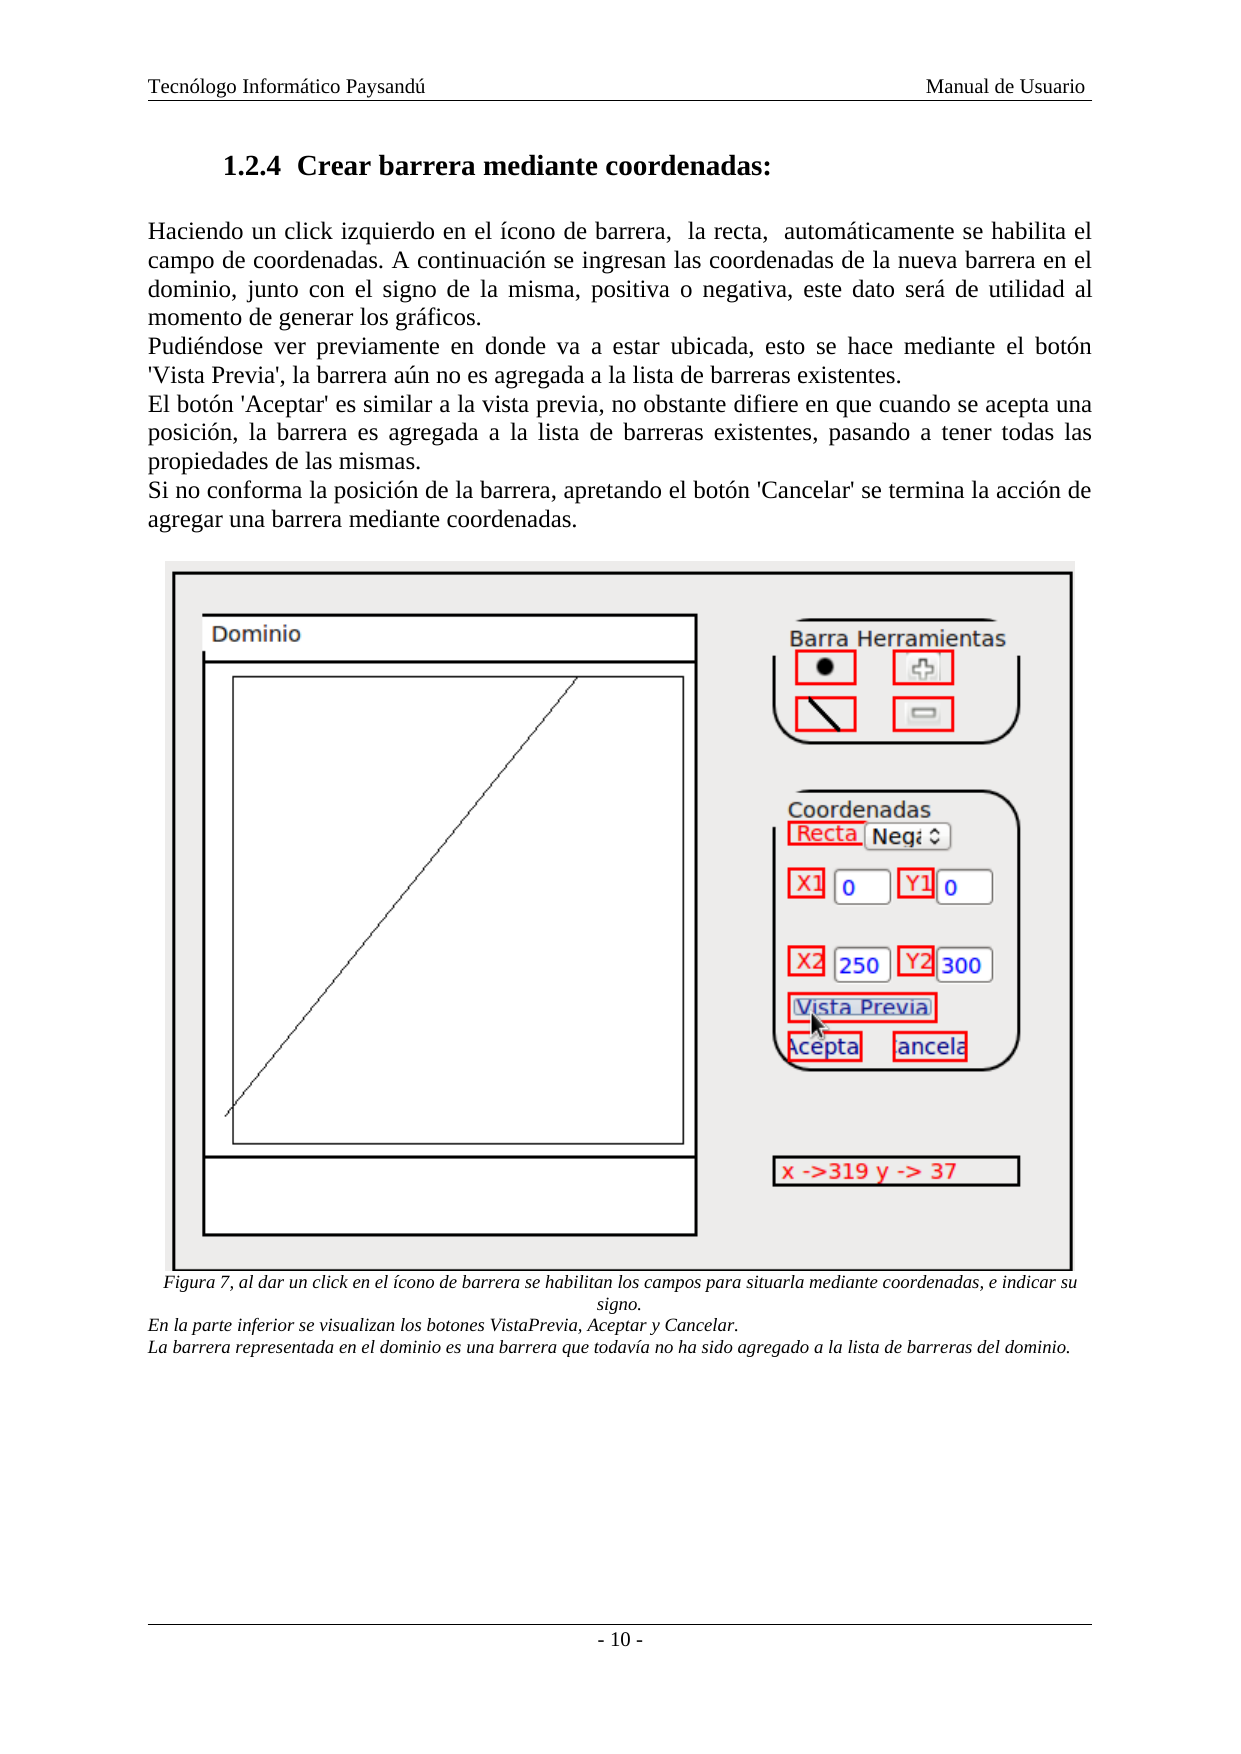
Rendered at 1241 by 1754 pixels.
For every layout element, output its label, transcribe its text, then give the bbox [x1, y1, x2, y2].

text En la parte inferior se visualizan los botones VistaPrevia, Aceptar y Cancelar. [148, 1314, 1092, 1336]
picture [165, 561, 1075, 1271]
text La barrera representada en el dominio es una barrera que todavía no ha sido agregado a la lista de barreras del dominio. [148, 1336, 1092, 1357]
text Figura 7, al dar un click en el ícono de barrera se habilitan los campos para situarla mediante coordenadas, e indicar su signo. [148, 1271, 1092, 1314]
text Haciendo un click izquierdo en el ícono de barrera, la recta, automáticamente se habilita el campo de coordenadas. A continuación se ingresan las coordenadas de la nueva barrera en el dominio, junto con el signo de la misma, positiva o negativa, este dato será de utilidad al momento de generar los gráficos. [148, 216, 1092, 331]
text Si no conforma la posición de la barrera, apretando el botón 'Cancelar' se termina la acción de agregar una barrera mediante coordenadas. [148, 475, 1092, 532]
subtitle Crear barrera mediante coordenadas: [223, 148, 1092, 181]
text Pudiéndose ver previamente en donde va a estar ubicada, esto se hace mediante el botón 'Vista Previa', la barrera aún no es agregada a la lista de barreras existentes. [148, 331, 1092, 389]
text El botón 'Aceptar' es similar a la vista previa, no obstante difiere en que cuando se acepta una posición, la barrera es agregada a la lista de barreras existentes, pasando a tener todas las propiedades de las mismas. [148, 389, 1092, 475]
